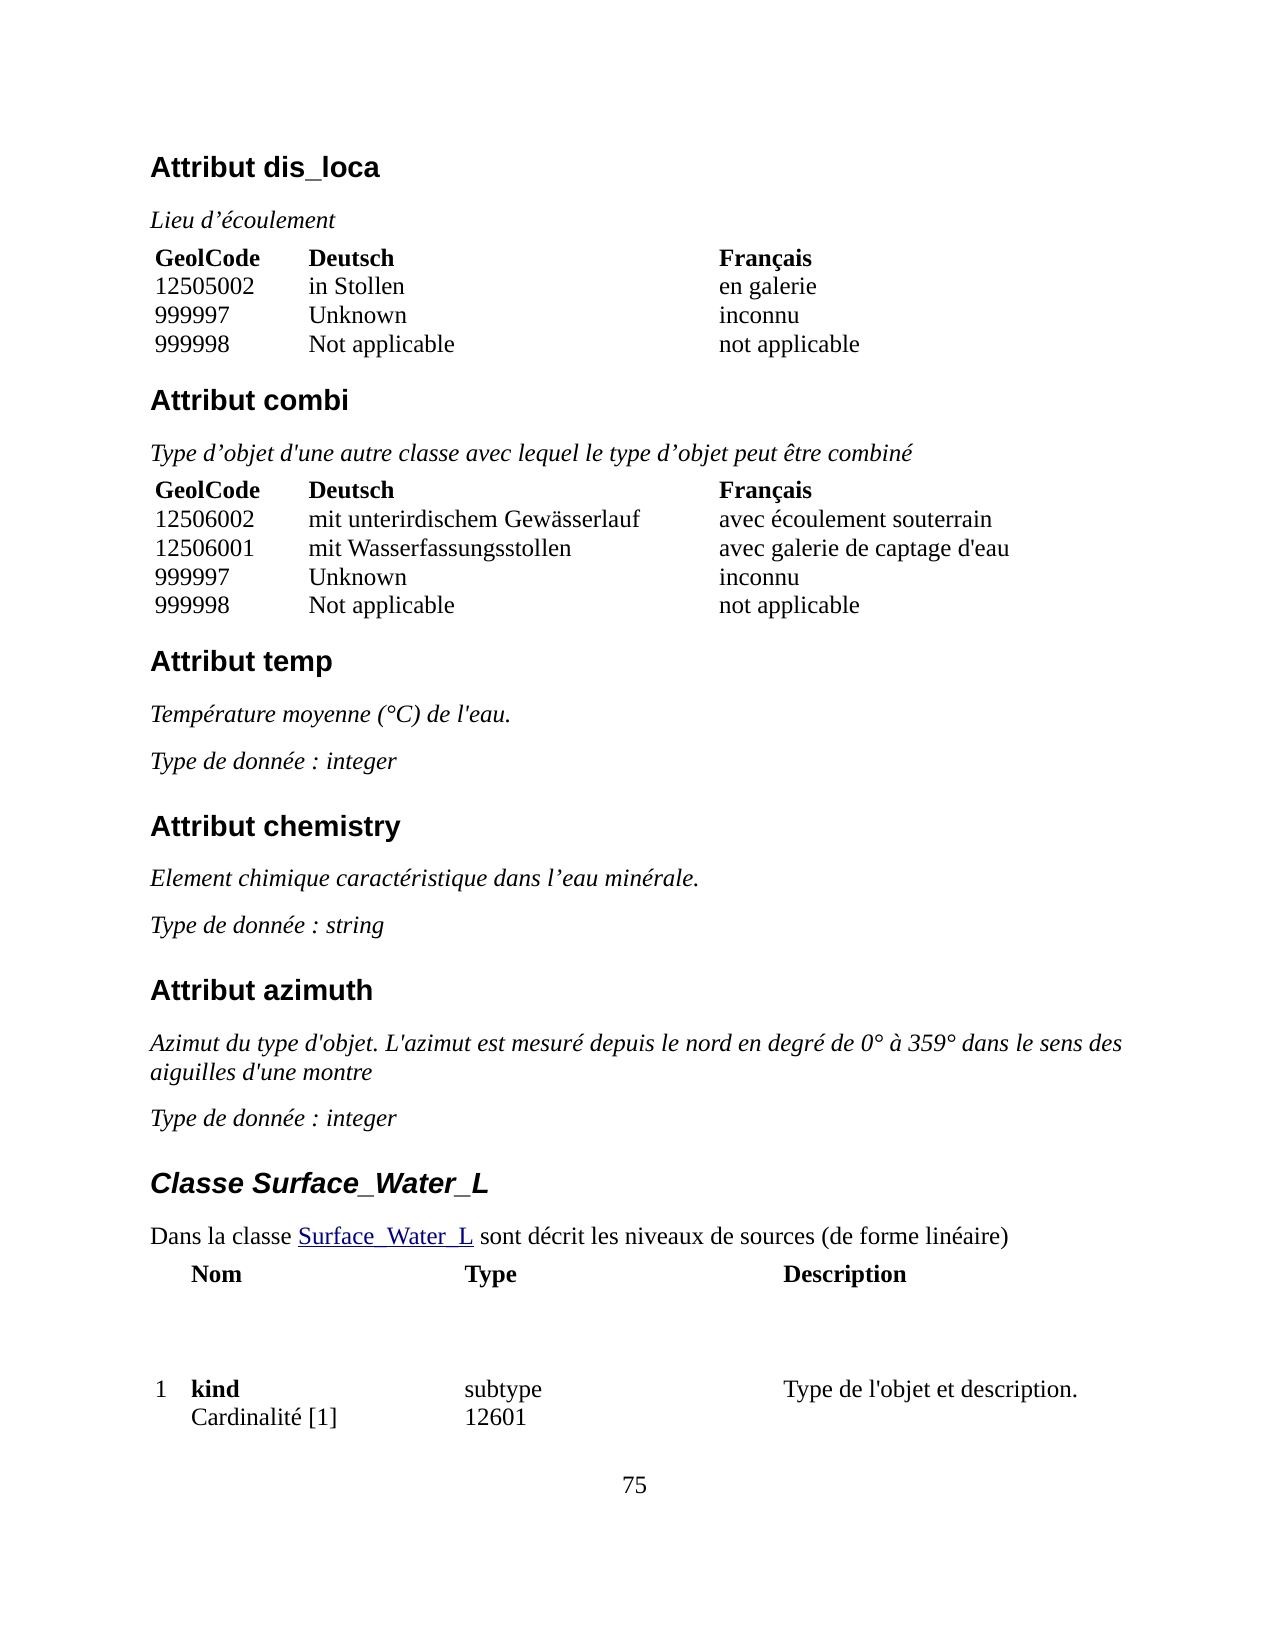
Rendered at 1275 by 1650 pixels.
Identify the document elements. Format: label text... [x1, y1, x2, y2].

table_cell kind [186, 1374, 460, 1402]
table_cell 12601 [460, 1403, 779, 1431]
table_cell avec galerie de captage d'eau [714, 533, 1125, 562]
text Type de donnée : integer [150, 1103, 1125, 1132]
table_header Description [779, 1259, 1125, 1374]
text Température moyenne (°C) de l'eau. [150, 699, 1125, 728]
subtitle Classe Surface_Water_L [150, 1166, 1125, 1199]
table_cell mit unterirdischem Gewässerlauf [304, 504, 714, 533]
table_cell Not applicable [304, 329, 714, 358]
table_cell en galerie [714, 271, 1125, 300]
table_cell inconnu [714, 562, 1125, 590]
table_cell Type de l'objet et description. [779, 1374, 1125, 1402]
text Type de donnée : string [150, 910, 1125, 939]
table_cell Cardinalité [1] [186, 1403, 460, 1431]
table_cell mit Wasserfassungsstollen [304, 533, 714, 562]
table_cell [150, 1403, 186, 1431]
table_cell Unknown [304, 562, 714, 590]
table_cell Not applicable [304, 590, 714, 619]
table_header [150, 1259, 186, 1374]
text Lieu d’écoulement [150, 205, 1125, 234]
subtitle Attribut temp [150, 644, 1125, 678]
subtitle Attribut dis_loca [150, 150, 1125, 183]
table_header Nom [186, 1259, 460, 1374]
table_cell 999997 [150, 300, 304, 329]
subtitle Attribut combi [150, 383, 1125, 416]
table_header Français [714, 475, 1125, 504]
subtitle Attribut chemistry [150, 808, 1125, 842]
table_cell not applicable [714, 329, 1125, 358]
table_cell avec écoulement souterrain [714, 504, 1125, 533]
table_header GeolCode [150, 243, 304, 271]
text Dans la classe Surface_Water_L sont décrit les niveaux de sources (de forme linéaire) [150, 1221, 1125, 1250]
table_cell 12506002 [150, 504, 304, 533]
text Azimut du type d'objet. L'azimut est mesuré depuis le nord en degré de 0° à 359° dans le sens des aiguilles d'une montre [150, 1028, 1125, 1085]
table_header Deutsch [304, 243, 714, 271]
table_cell 12505002 [150, 271, 304, 300]
text Type de donnée : integer [150, 746, 1125, 774]
table_cell Unknown [304, 300, 714, 329]
table_cell 999998 [150, 590, 304, 619]
table_cell in Stollen [304, 271, 714, 300]
table_cell 999998 [150, 329, 304, 358]
table_header Français [714, 243, 1125, 271]
table_header GeolCode [150, 475, 304, 504]
text Element chimique caractéristique dans l’eau minérale. [150, 863, 1125, 892]
table_cell 999997 [150, 562, 304, 590]
text Type d’objet d'une autre classe avec lequel le type d’objet peut être combiné [150, 438, 1125, 466]
table_cell [779, 1403, 1125, 1431]
table_cell 12506001 [150, 533, 304, 562]
table_cell subtype [460, 1374, 779, 1402]
table_cell inconnu [714, 300, 1125, 329]
table_header Type [460, 1259, 779, 1374]
table_cell not applicable [714, 590, 1125, 619]
subtitle Attribut azimuth [150, 973, 1125, 1006]
table_cell 1 [150, 1374, 186, 1402]
table_header Deutsch [304, 475, 714, 504]
